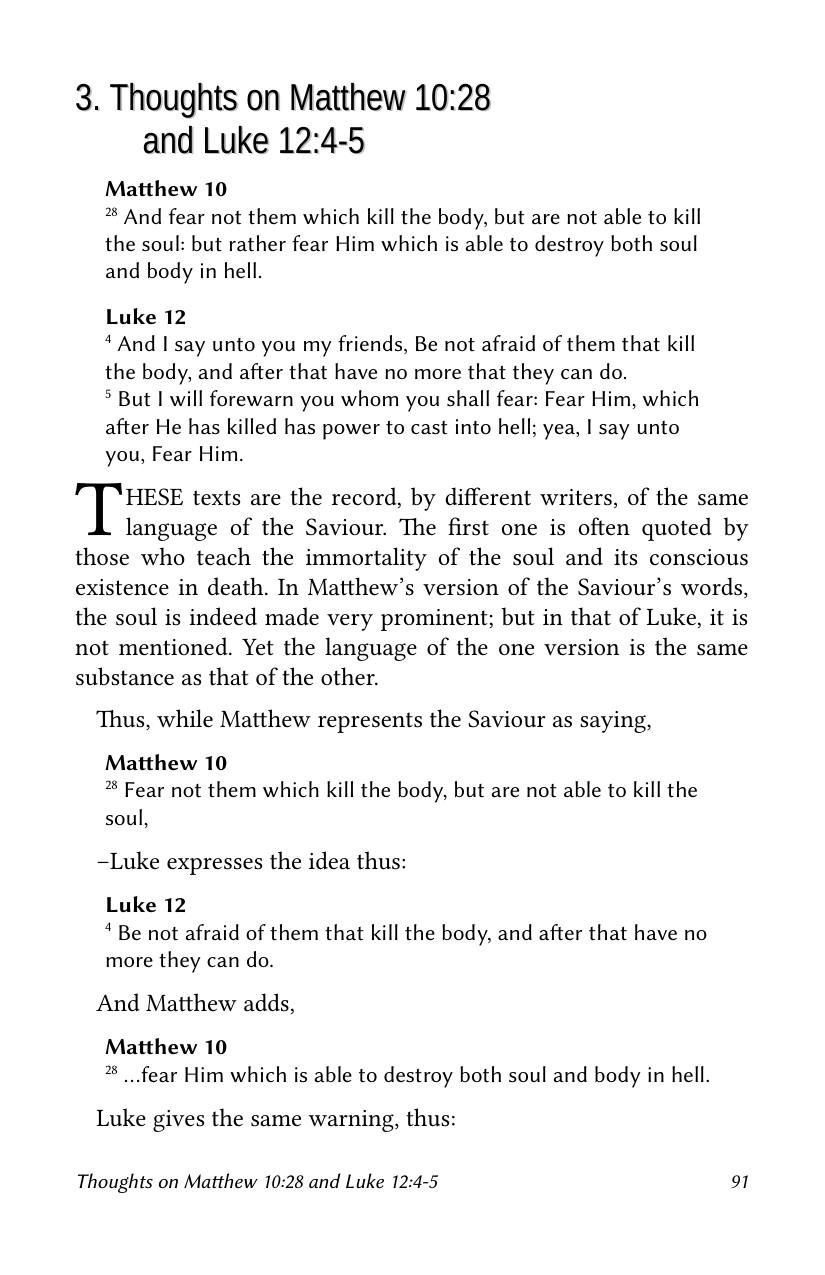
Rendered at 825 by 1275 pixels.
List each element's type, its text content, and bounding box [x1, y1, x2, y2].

text 28 Fear not them which kill the body, but are not able to kill the soul, [105, 777, 720, 831]
text –Luke expresses the idea thus: [75, 847, 750, 876]
text Luke 12 [105, 304, 750, 330]
text Luke gives the same warning, thus: [75, 1104, 750, 1133]
text 4 And I say unto you my friends, Be not afraid of them that kill the body, and after that have no more that they can do. [105, 331, 720, 385]
text 28 And fear not them which kill the body, but are not able to kill the soul: but rather fear Him which is able to destroy both soul and body in hell. [105, 204, 720, 284]
text And Matthew adds, [75, 989, 750, 1018]
title Thoughts on Matthew 10:28 and Luke 12:4-5 [75, 75, 750, 161]
text 4 Be not afraid of them that kill the body, and after that have no more they can do. [105, 919, 720, 973]
text Matthew 10 [105, 749, 750, 776]
text 5 But I will forewarn you whom you shall fear: Fear Him, which after He has killed has power to cast into hell; yea, I say unto you, Fear Him. [105, 386, 720, 467]
text Matthew 10 [105, 1034, 750, 1060]
text Matthew 10 [105, 176, 750, 202]
text Thus, while Matthew represents the Saviour as saying, [75, 705, 750, 733]
text THESE texts are the record, by different writers, of the same language of the Saviour. The first one is often quoted by those who teach the immortality of the soul and its conscious existence in death. In Matthew’s version of the Saviour’s words, the soul is indeed made very prominent; but in that of Luke, it is not mentioned. Yet the language of the one version is the same substance as that of the other. [75, 483, 750, 691]
text 28 ...fear Him which is able to destroy both soul and body in hell. [105, 1062, 720, 1088]
text Luke 12 [105, 892, 750, 918]
